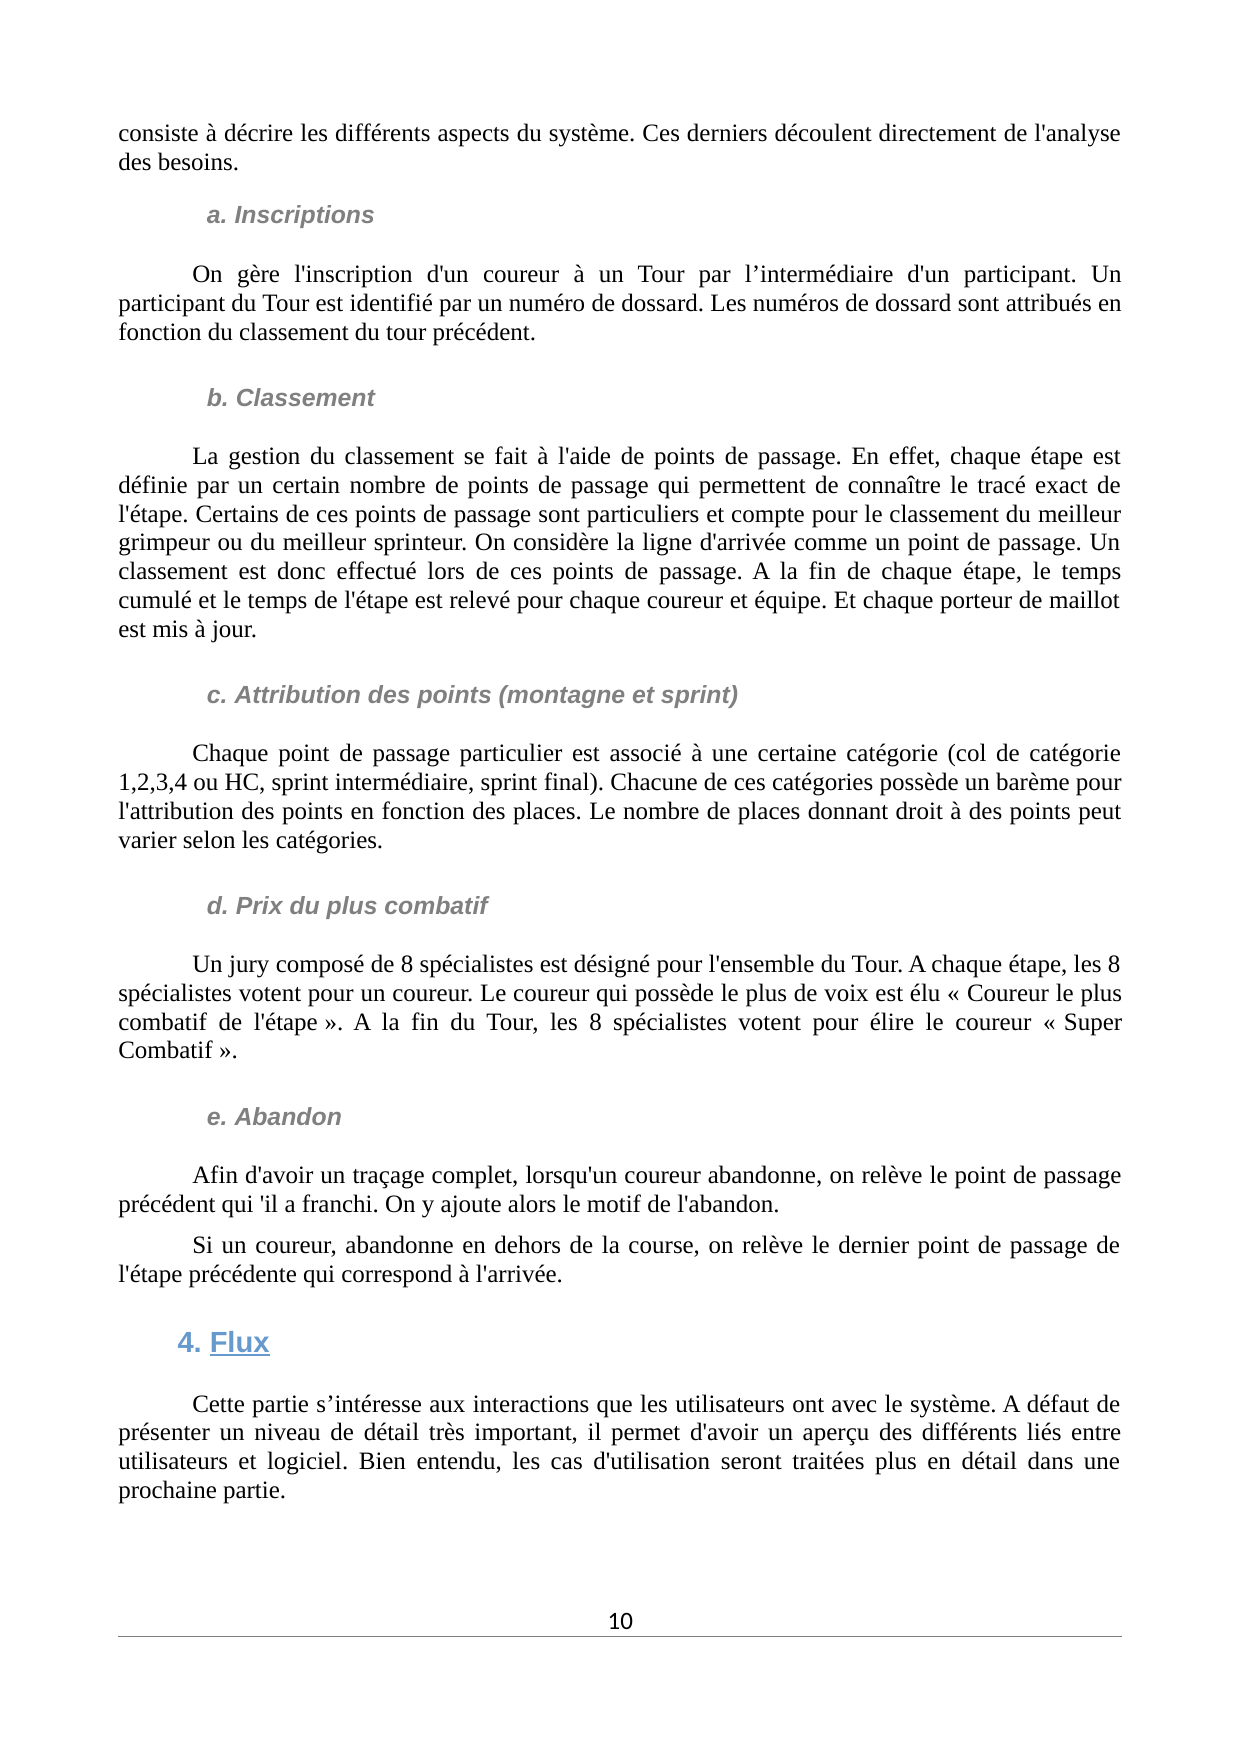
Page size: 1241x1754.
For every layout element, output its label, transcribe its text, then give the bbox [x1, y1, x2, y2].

text Cette partie s’intéresse aux interactions que les utilisateurs ont avec le système. A défaut de présenter un niveau de détail très important, il permet d'avoir un aperçu des différents liés entre utilisateurs et logiciel. Bien entendu, les cas d'utilisation seront traitées plus en détail dans une prochaine partie. [118, 1389, 1122, 1504]
text Chaque point de passage particulier est associé à une certaine catégorie (col de catégorie 1,2,3,4 ou HC, sprint intermédiaire, sprint final). Chacune de ces catégories possède un barème pour l'attribution des points en fonction des places. Le nombre de places donnant droit à des points peut varier selon les catégories. [118, 738, 1122, 853]
subtitle Abandon [207, 1102, 1122, 1130]
subtitle Flux [177, 1325, 1122, 1359]
subtitle Classement [207, 383, 1122, 411]
text consiste à décrire les différents aspects du système. Ces derniers découlent directement de l'analyse des besoins. [118, 118, 1122, 176]
subtitle Prix du plus combatif [207, 891, 1122, 919]
text Si un coureur, abandonne en dehors de la course, on relève le dernier point de passage de l'étape précédente qui correspond à l'arrivée. [118, 1230, 1122, 1288]
text Un jury composé de 8 spécialistes est désigné pour l'ensemble du Tour. A chaque étape, les 8 spécialistes votent pour un coureur. Le coureur qui possède le plus de voix est élu « Coureur le plus combatif de l'étape ». A la fin du Tour, les 8 spécialistes votent pour élire le coureur « Super Combatif ». [118, 949, 1122, 1064]
subtitle Inscriptions [207, 200, 1122, 229]
text Afin d'avoir un traçage complet, lorsqu'un coureur abandonne, on relève le point de passage précédent qui 'il a franchi. On y ajoute alors le motif de l'abandon. [118, 1160, 1122, 1218]
text La gestion du classement se fait à l'aide de points de passage. En effet, chaque étape est définie par un certain nombre de points de passage qui permettent de connaître le tracé exact de l'étape. Certains de ces points de passage sont particuliers et compte pour le classement du meilleur grimpeur ou du meilleur sprinteur. On considère la ligne d'arrivée comme un point de passage. Un classement est donc effectué lors de ces points de passage. A la fin de chaque étape, le temps cumulé et le temps de l'étape est relevé pour chaque coureur et équipe. Et chaque porteur de maillot est mis à jour. [118, 441, 1122, 642]
subtitle Attribution des points (montagne et sprint) [207, 680, 1122, 708]
text On gère l'inscription d'un coureur à un Tour par l’intermédiaire d'un participant. Un participant du Tour est identifié par un numéro de dossard. Les numéros de dossard sont attribués en fonction du classement du tour précédent. [118, 259, 1122, 345]
